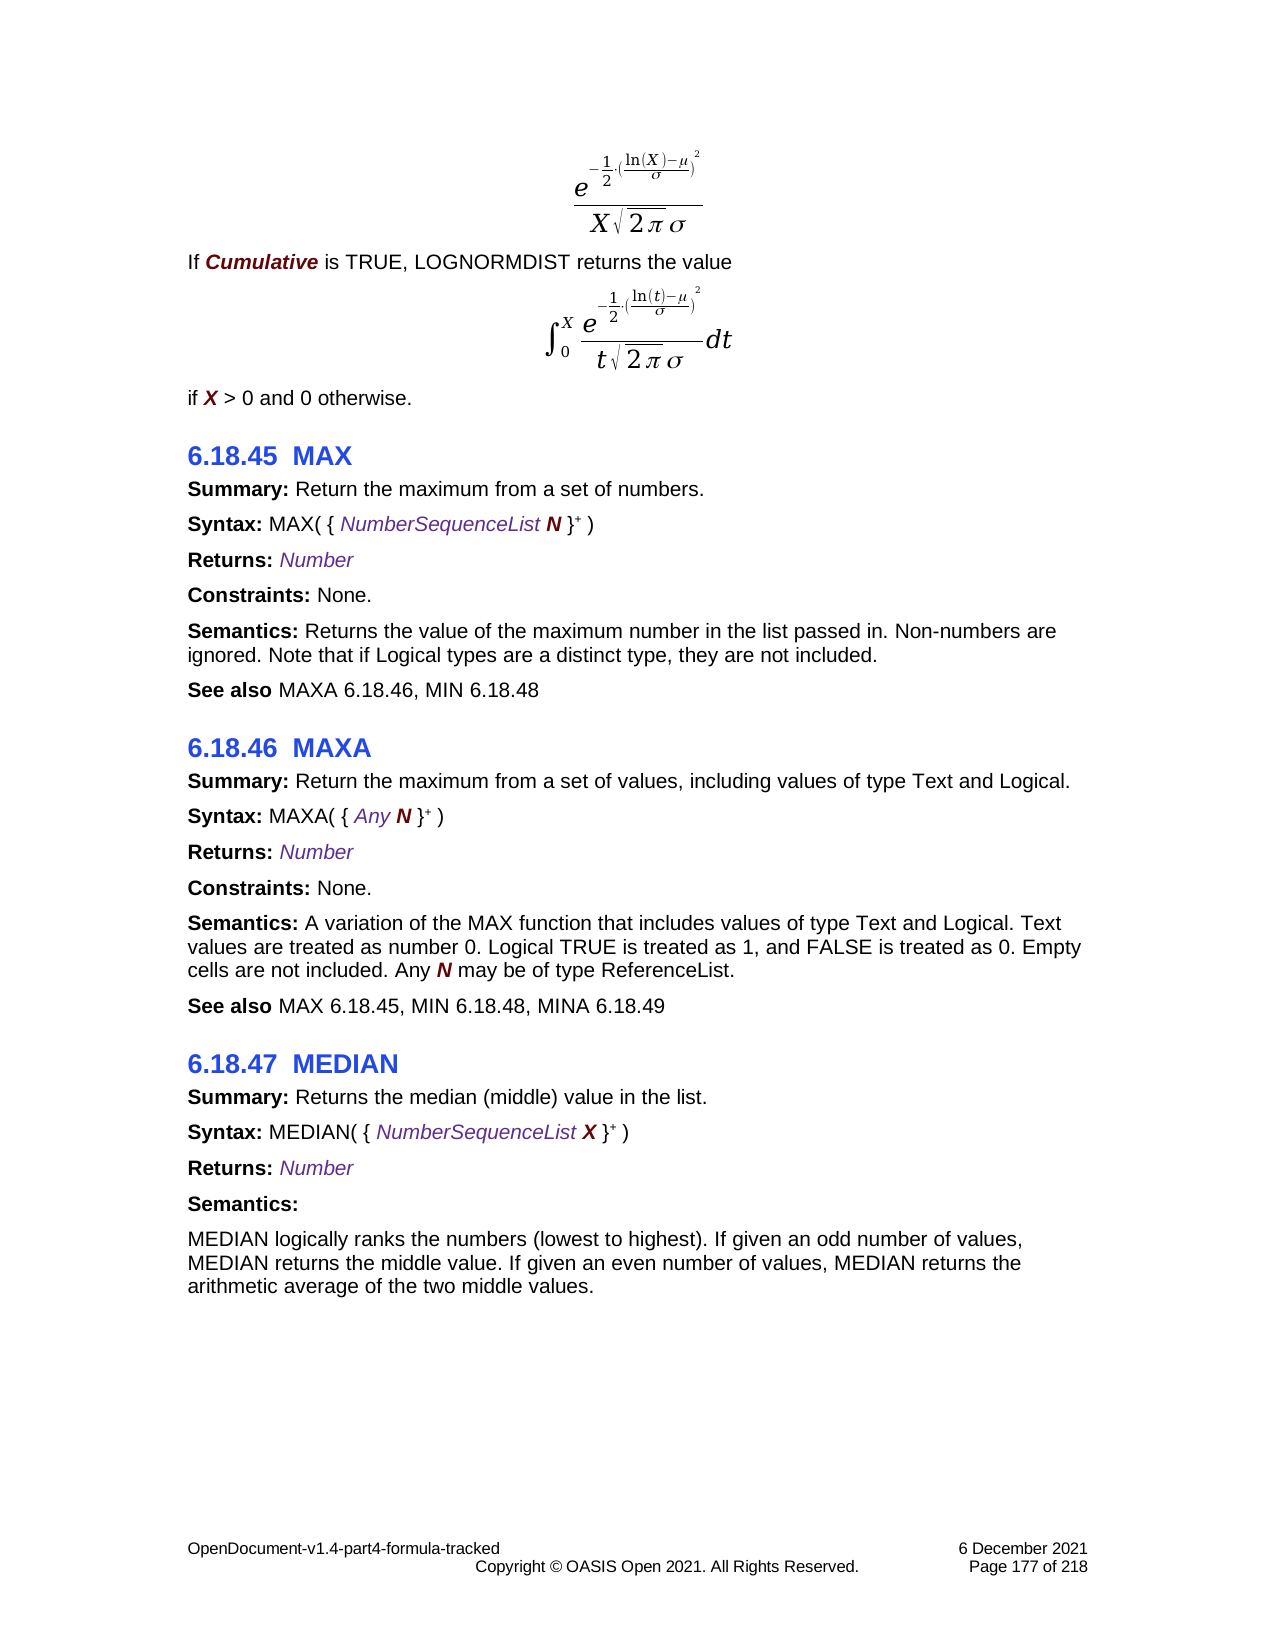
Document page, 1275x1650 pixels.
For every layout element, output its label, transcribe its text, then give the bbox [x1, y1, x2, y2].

text See also MAX 6.18.45, MIN 6.18.48, MINA 6.18.49 [187, 994, 1088, 1018]
text Returns: Number [187, 548, 1088, 572]
text Summary: Returns the median (middle) value in the list. [187, 1085, 1088, 1109]
text If Cumulative is TRUE, LOGNORMDIST returns the value [187, 250, 1088, 274]
text Returns: Number [187, 841, 1088, 864]
text See also MAXA 6.18.46, MIN 6.18.48 [187, 679, 1088, 702]
subtitle MAXA [187, 733, 1088, 763]
text Syntax: MAX( { NumberSequenceList N }+ ) [187, 513, 1088, 536]
text MEDIAN logically ranks the numbers (lowest to highest). If given an odd number of values, MEDIAN returns the middle value. If given an even number of values, MEDIAN returns the arithmetic average of the two middle values. [187, 1228, 1088, 1298]
text Syntax: MEDIAN( { NumberSequenceList X }+ ) [187, 1121, 1088, 1144]
subtitle MEDIAN [187, 1049, 1088, 1079]
text Constraints: None. [187, 876, 1088, 900]
text Returns: Number [187, 1156, 1088, 1180]
text Summary: Return the maximum from a set of values, including values of type Text and Logical. [187, 769, 1088, 793]
subtitle MAX [187, 441, 1088, 471]
text Summary: Return the maximum from a set of numbers. [187, 477, 1088, 501]
text Syntax: MAXA( { Any N }+ ) [187, 805, 1088, 828]
text Semantics: Returns the value of the maximum number in the list passed in. Non-numbers are ignored. Note that if Logical types are a distinct type, they are not included. [187, 619, 1088, 667]
text Semantics: A variation of the MAX function that includes values of type Text and Logical. Text values are treated as number 0. Logical TRUE is treated as 1, and FALSE is treated as 0. Empty cells are not included. Any N may be of type ReferenceList. [187, 912, 1088, 982]
text if X > 0 and 0 otherwise. [187, 386, 1088, 410]
text Semantics: [187, 1192, 1088, 1216]
text Constraints: None. [187, 584, 1088, 607]
